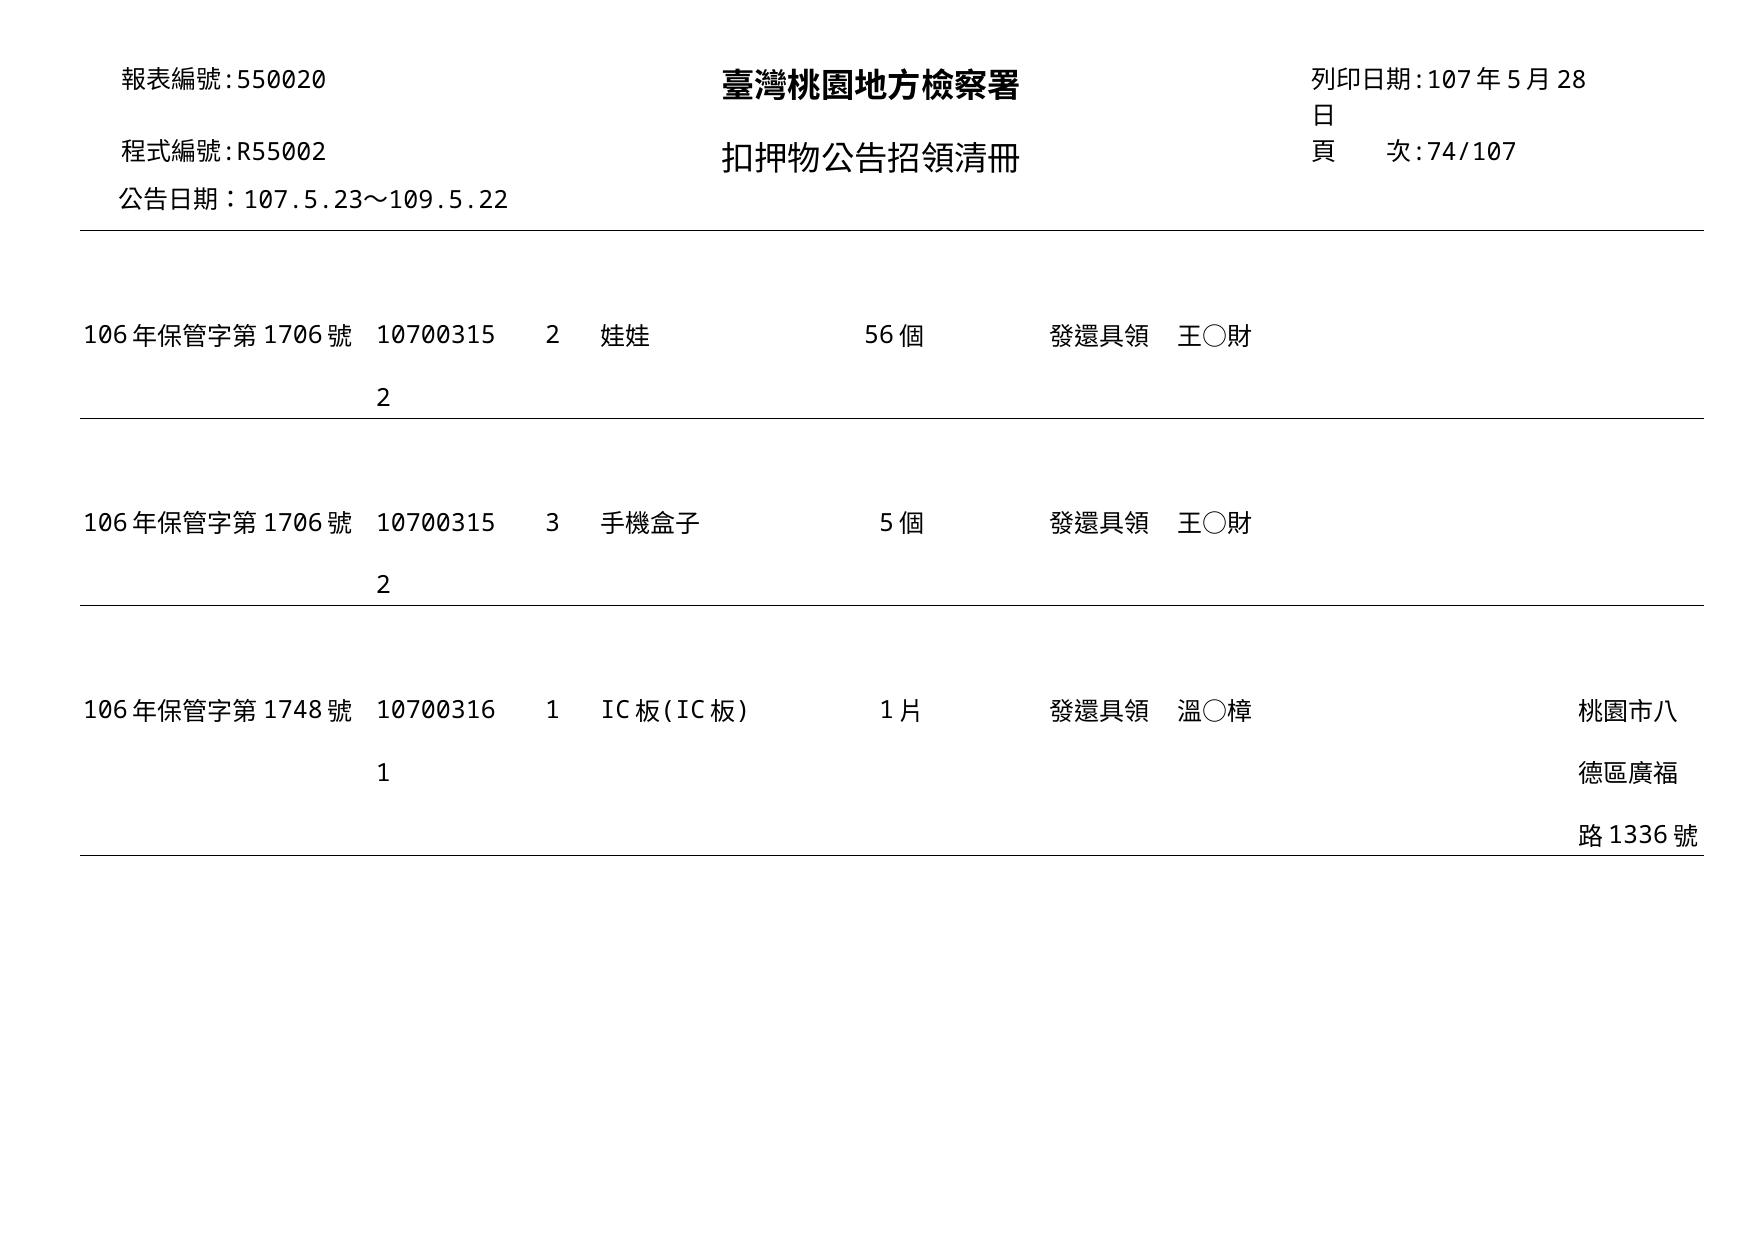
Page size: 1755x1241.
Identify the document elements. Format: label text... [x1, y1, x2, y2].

table_cell 手機盒子 [597, 419, 807, 605]
table_cell 1 [507, 606, 597, 855]
table_cell [927, 419, 1046, 605]
table_cell 106年保管字第1706號 [80, 419, 373, 605]
table_cell IC板(IC板) [597, 606, 807, 855]
table_cell [927, 231, 1046, 417]
table_cell 56個 [808, 231, 927, 417]
table_cell [1575, 419, 1704, 605]
table_cell 發還具領 [1046, 606, 1175, 855]
table_cell [1317, 231, 1575, 417]
table_cell 王○財 [1175, 231, 1317, 417]
table_cell 106年保管字第1706號 [80, 231, 373, 417]
table_cell [1317, 419, 1575, 605]
table_cell 娃娃 [597, 231, 807, 417]
table_cell 2 [507, 231, 597, 417]
table_cell 3 [507, 419, 597, 605]
table_cell [1575, 231, 1704, 417]
table_cell 桃園市八德區廣福路1336號 [1575, 606, 1704, 855]
table_cell 1片 [808, 606, 927, 855]
table_cell 發還具領 [1046, 419, 1175, 605]
table_cell 106年保管字第1748號 [80, 606, 373, 855]
table_cell 107003152 [373, 419, 507, 605]
table_cell 107003152 [373, 231, 507, 417]
table_cell 王○財 [1175, 419, 1317, 605]
table_cell 107003161 [373, 606, 507, 855]
table_cell [927, 606, 1046, 855]
table_cell [1317, 606, 1575, 855]
table_cell 發還具領 [1046, 231, 1175, 417]
table_cell 溫○樟 [1175, 606, 1317, 855]
table_cell 5個 [808, 419, 927, 605]
